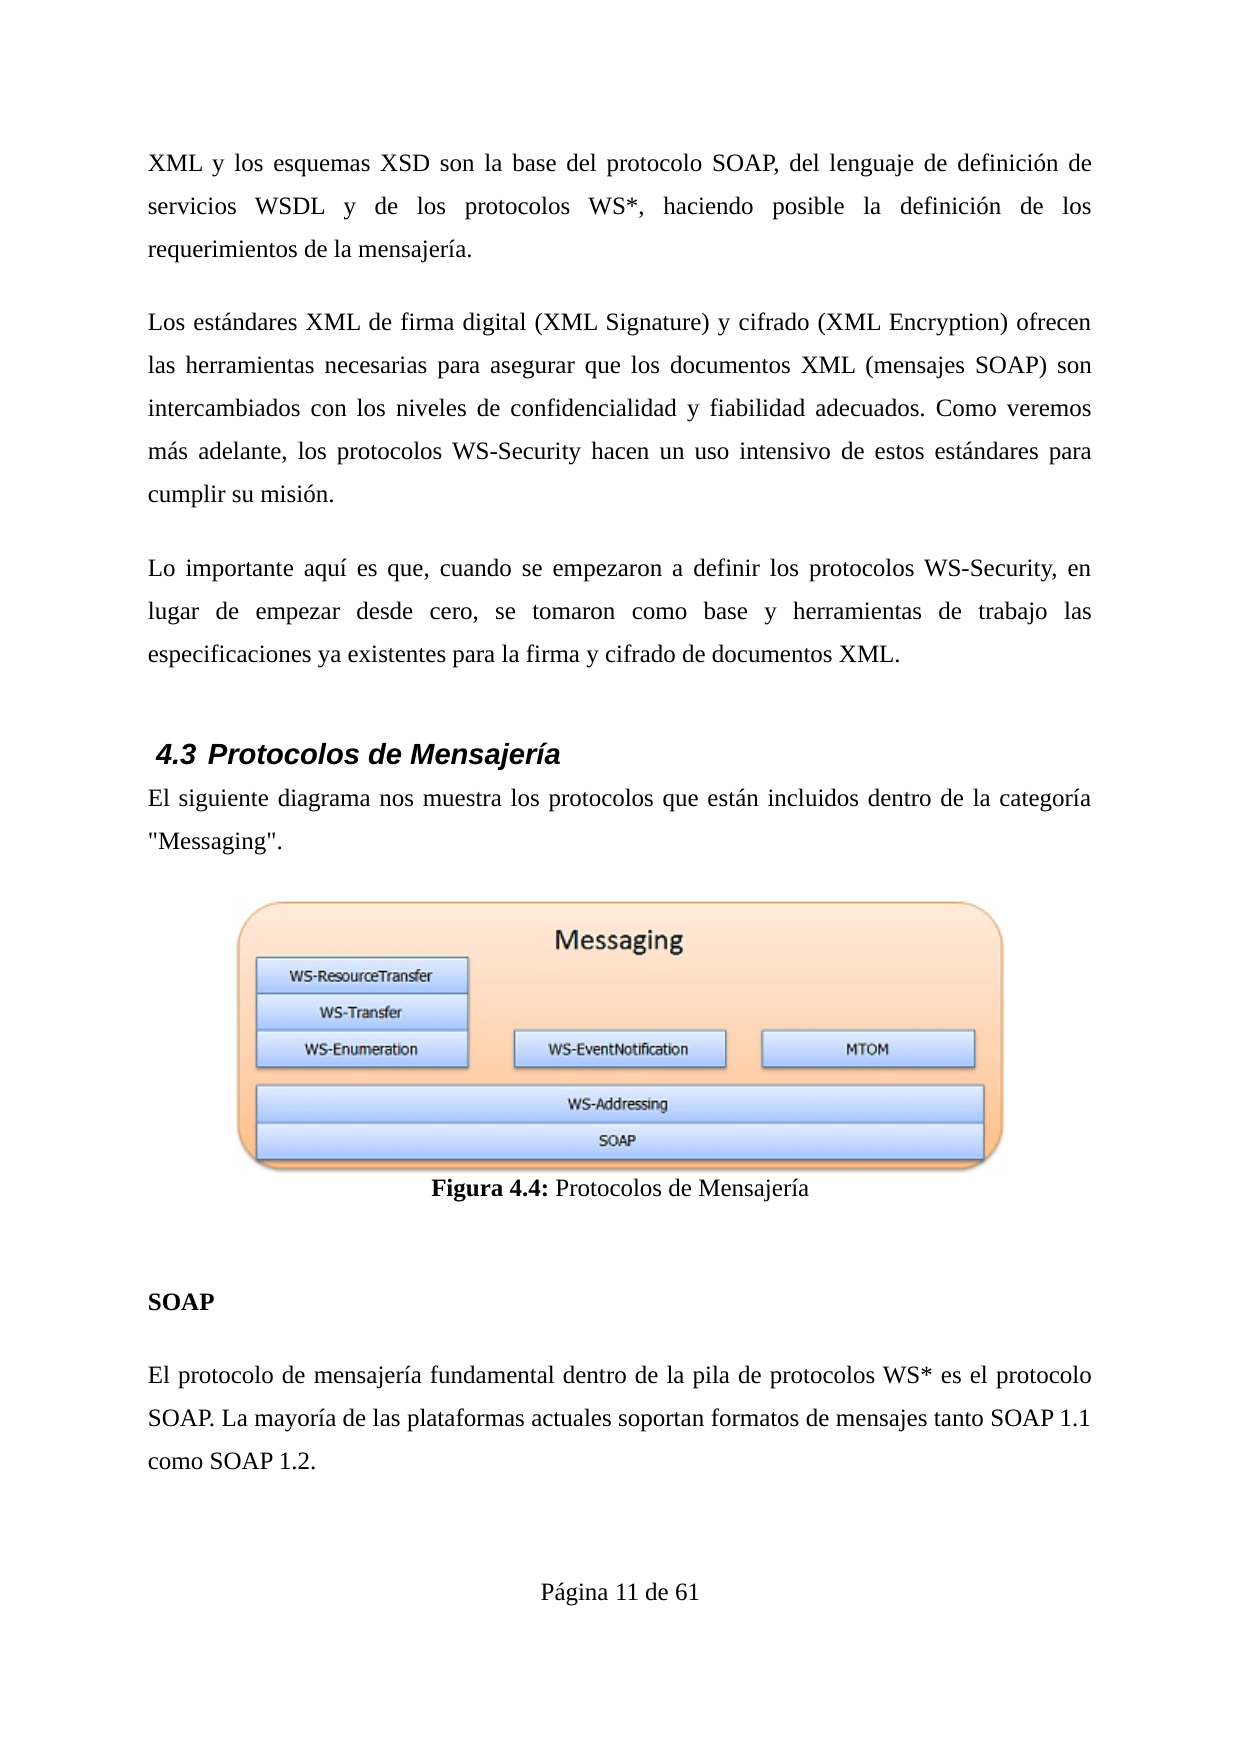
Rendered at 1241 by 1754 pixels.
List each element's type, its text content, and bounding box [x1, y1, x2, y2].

text XML y los esquemas XSD son la base del protocolo SOAP, del lenguaje de definición de servicios WSDL y de los protocolos WS*, haciendo posible la definición de los requerimientos de la mensajería. [148, 148, 1093, 263]
text Los estándares XML de firma digital (XML Signature) y cifrado (XML Encryption) ofrecen las herramientas necesarias para asegurar que los documentos XML (mensajes SOAP) son intercambiados con los niveles de confidencialidad y fiabilidad adecuados. Como veremos más adelante, los protocolos WS-Security hacen un uso intensivo de estos estándares para cumplir su misión. [148, 307, 1093, 508]
text El protocolo de mensajería fundamental dentro de la pila de protocolos WS* es el protocolo SOAP. La mayoría de las plataformas actuales soportan formatos de mensajes tanto SOAP 1.1 como SOAP 1.2. [148, 1360, 1093, 1475]
text SOAP [148, 1287, 1093, 1316]
subtitle Protocolos de Mensajería [148, 737, 1093, 771]
text Lo importante aquí es que, cuando se empezaron a definir los protocolos WS-Security, en lugar de empezar desde cero, se tomaron como base y herramientas de trabajo las especificaciones ya existentes para la firma y cifrado de documentos XML. [148, 553, 1093, 668]
text El siguiente diagrama nos muestra los protocolos que están incluidos dentro de la categoría "Messaging". [148, 783, 1093, 855]
picture [234, 899, 1007, 1173]
text Figura 4.4: Protocolos de Mensajería [148, 1173, 1093, 1201]
